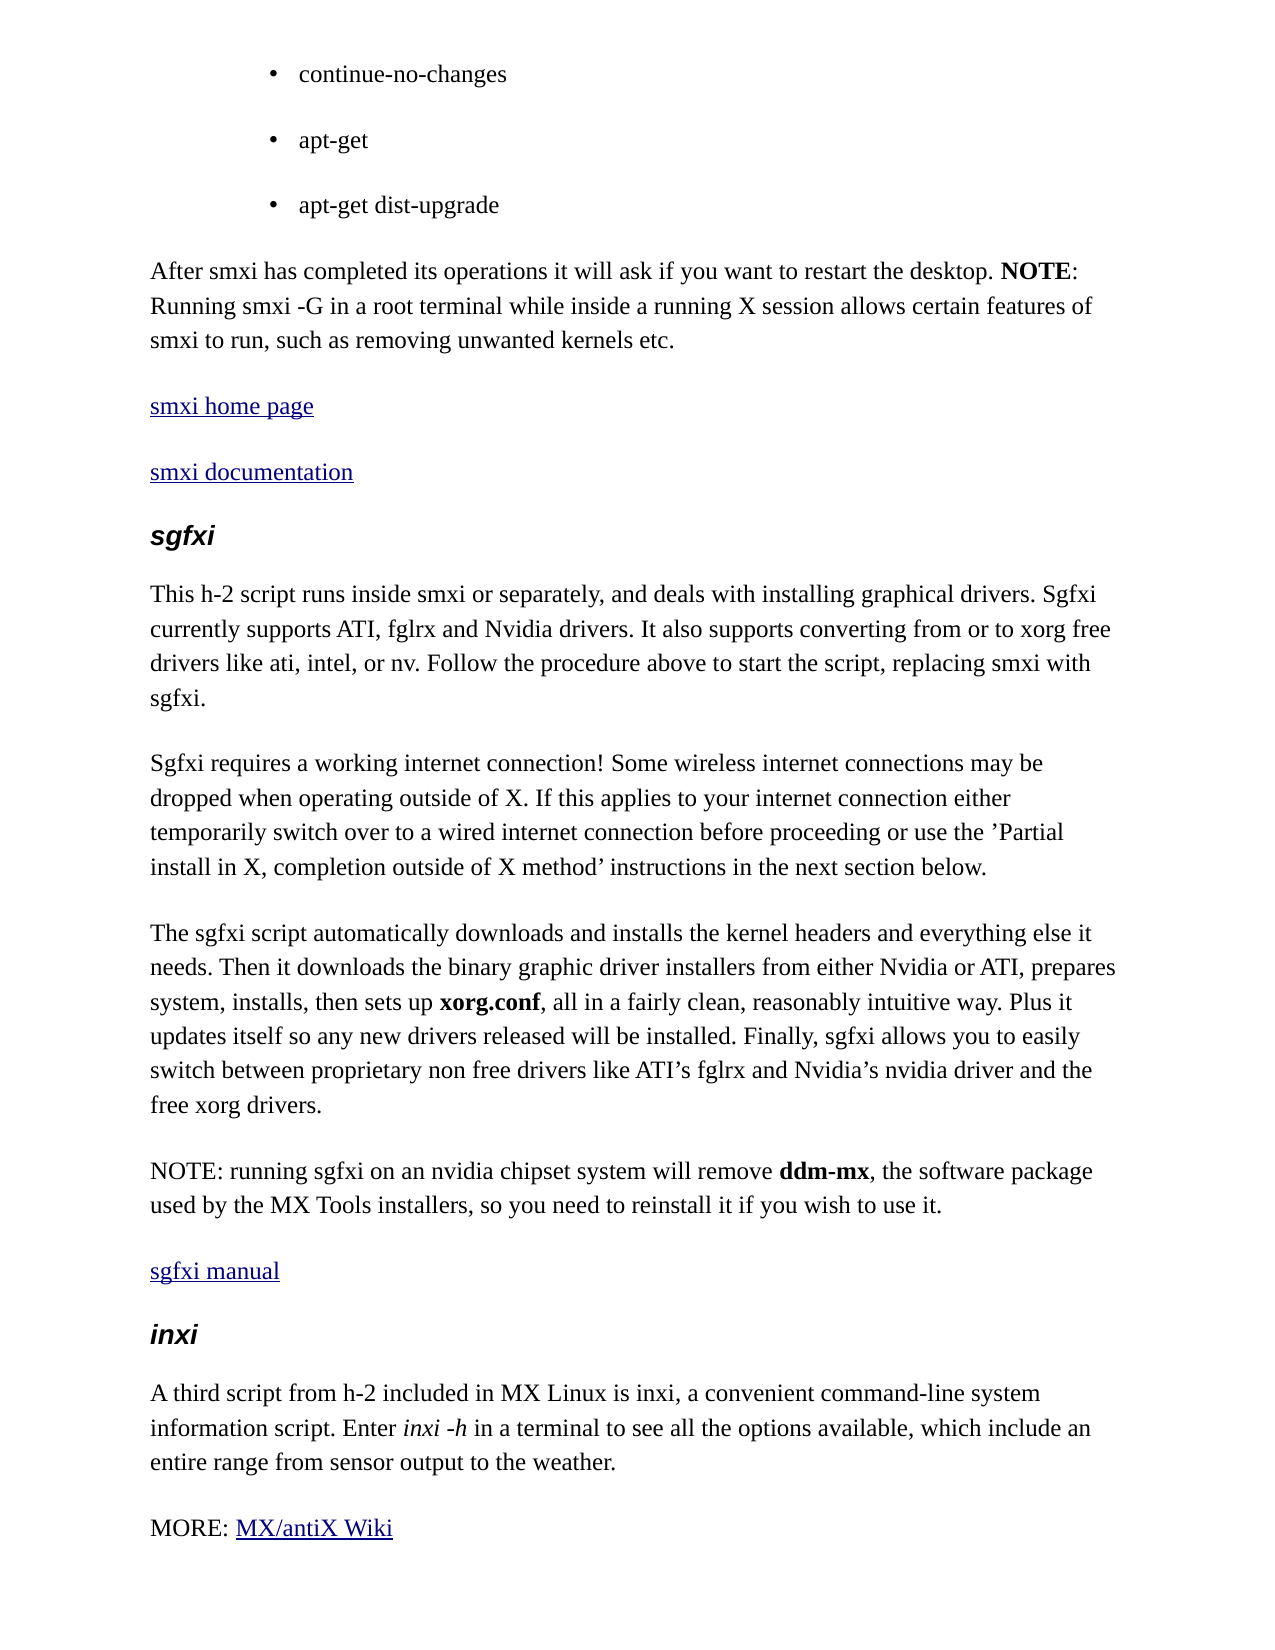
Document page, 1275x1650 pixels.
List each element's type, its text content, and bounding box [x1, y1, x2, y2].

list apt-get dist-upgrade [269, 191, 1125, 219]
text This h-2 script runs inside smxi or separately, and deals with installing graphical drivers. Sgfxi currently supports ATI, fglrx and Nvidia drivers. It also supports converting from or to xorg free drivers like ati, intel, or nv. Follow the procedure above to start the script, replacing smxi with sgfxi. [150, 579, 1125, 711]
text The sgfxi script automatically downloads and installs the kernel headers and everything else it needs. Then it downloads the binary graphic driver installers from either Nvidia or ATI, prepares system, installs, then sets up xorg.conf, all in a fairly clean, reasonably intuitive way. Plus it updates itself so any new drivers released will be installed. Finally, sgfxi allows you to easily switch between proprietary non free drivers like ATI’s fglrx and Nvidia’s nvidia driver and the free xorg drivers. [150, 918, 1125, 1119]
list continue-no-changes [269, 59, 1125, 88]
subtitle sgfxi [150, 519, 1125, 551]
text After smxi has completed its operations it will ask if you want to restart the desktop. NOTE: Running smxi -G in a root terminal while inside a running X session allows certain features of smxi to run, such as removing unwanted kernels etc. [150, 256, 1125, 354]
text MORE: MX/antiX Wiki [150, 1513, 1125, 1542]
list apt-get [269, 125, 1125, 153]
text Sgfxi requires a working internet connection! Some wireless internet connections may be dropped when operating outside of X. If this applies to your internet connection either temporarily switch over to a wired internet connection before proceeding or use the ’Partial install in X, completion outside of X method’ instructions in the next section below. [150, 748, 1125, 881]
text smxi documentation [150, 457, 1125, 485]
text NOTE: running sgfxi on an nvidia chipset system will remove ddm-mx, the software package used by the MX Tools installers, so you need to reinstall it if you wish to use it. [150, 1156, 1125, 1219]
text smxi home page [150, 391, 1125, 420]
text A third script from h-2 included in MX Linux is inxi, a convenient command-line system information script. Enter inxi -h in a terminal to see all the options available, which include an entire range from sensor output to the weather. [150, 1378, 1125, 1476]
subtitle inxi [150, 1318, 1125, 1350]
text sgfxi manual [150, 1256, 1125, 1285]
